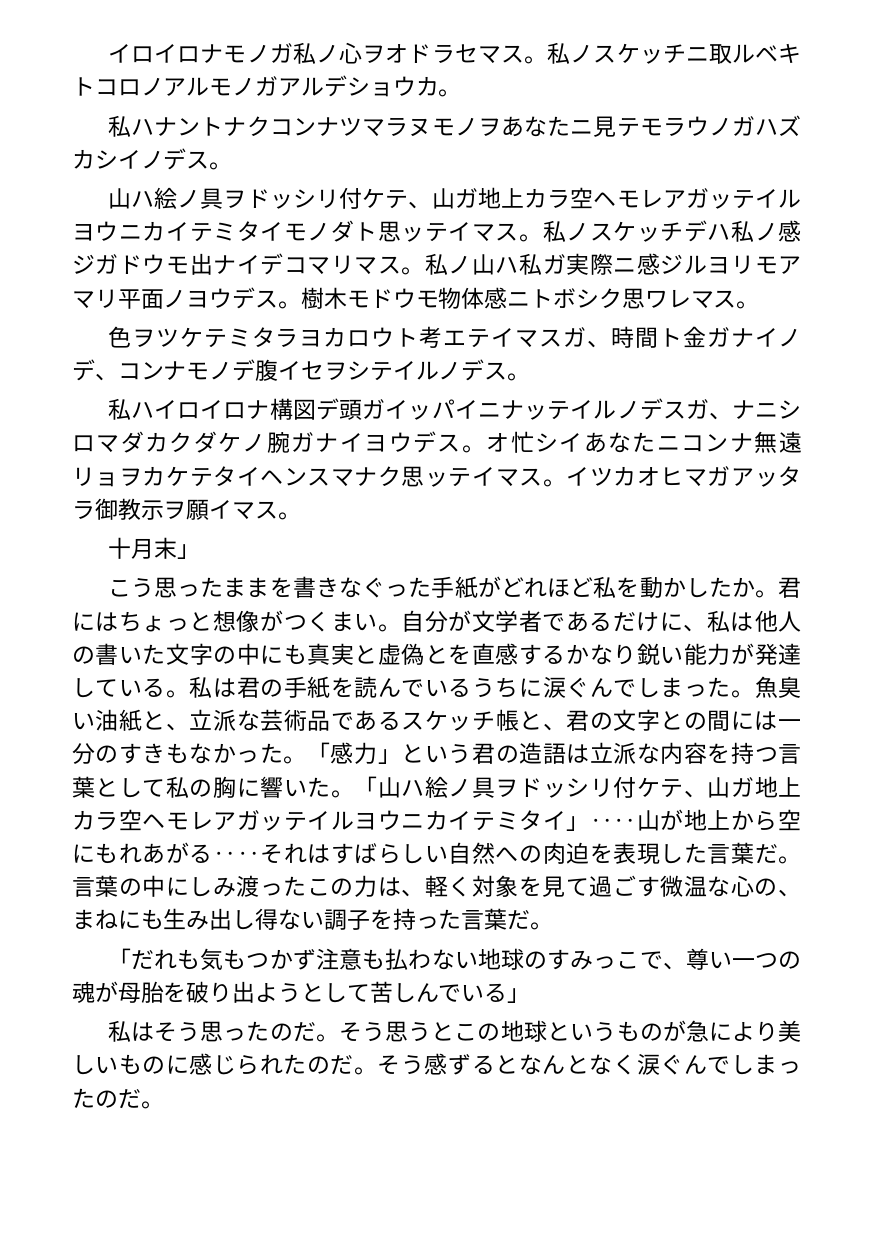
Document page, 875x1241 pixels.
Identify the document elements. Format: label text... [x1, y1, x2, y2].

text こう思ったままを書きなぐった手紙がどれほど私を動かしたか。君にはちょっと想像がつくまい。自分が文学者であるだけに、私は他人の書いた文字の中にも真実と虚偽とを直感するかなり鋭い能力が発達している。私は君の手紙を読んでいるうちに涙ぐんでしまった。魚臭い油紙と、立派な芸術品であるスケッチ帳と、君の文字との間には一分のすきもなかった。「感力」という君の造語は立派な内容を持つ言葉として私の胸に響いた。「山ハ絵ノ具ヲドッシリ付ケテ、山ガ地上カラ空ヘモレアガッテイルヨウニカイテミタイ」‥‥山が地上から空にもれあがる‥‥それはすばらしい自然への肉迫を表現した言葉だ。言葉の中にしみ渡ったこの力は、軽く対象を見て過ごす微温な心の、まねにも生み出し得ない調子を持った言葉だ。 [72, 570, 802, 936]
text 山ハ絵ノ具ヲドッシリ付ケテ、山ガ地上カラ空ヘモレアガッテイルヨウニカイテミタイモノダト思ッテイマス。私ノスケッチデハ私ノ感ジガドウモ出ナイデコマリマス。私ノ山ハ私ガ実際ニ感ジルヨリモアマリ平面ノヨウデス。樹木モドウモ物体感ニトボシク思ワレマス。 [72, 181, 802, 314]
text 十月末」 [72, 531, 802, 564]
text イロイロナモノガ私ノ心ヲオドラセマス。私ノスケッチニ取ルベキトコロノアルモノガアルデショウカ。 [72, 36, 802, 102]
text 「だれも気もつかず注意も払わない地球のすみっこで、尊い一つの魂が母胎を破り出ようとして苦しんでいる」 [72, 942, 802, 1008]
text 私ハナントナクコンナツマラヌモノヲあなたニ見テモラウノガハズカシイノデス。 [72, 108, 802, 175]
text 私はそう思ったのだ。そう思うとこの地球というものが急により美しいものに感じられたのだ。そう感ずるとなんとなく涙ぐんでしまったのだ。 [72, 1014, 802, 1114]
text 私ハイロイロナ構図デ頭ガイッパイニナッテイルノデスガ、ナニシロマダカクダケノ腕ガナイヨウデス。オ忙シイあなたニコンナ無遠リョヲカケテタイヘンスマナク思ッテイマス。イツカオヒマガアッタラ御教示ヲ願イマス。 [72, 392, 802, 525]
text 色ヲツケテミタラヨカロウト考エテイマスガ、時間ト金ガナイノデ、コンナモノデ腹イセヲシテイルノデス。 [72, 320, 802, 386]
